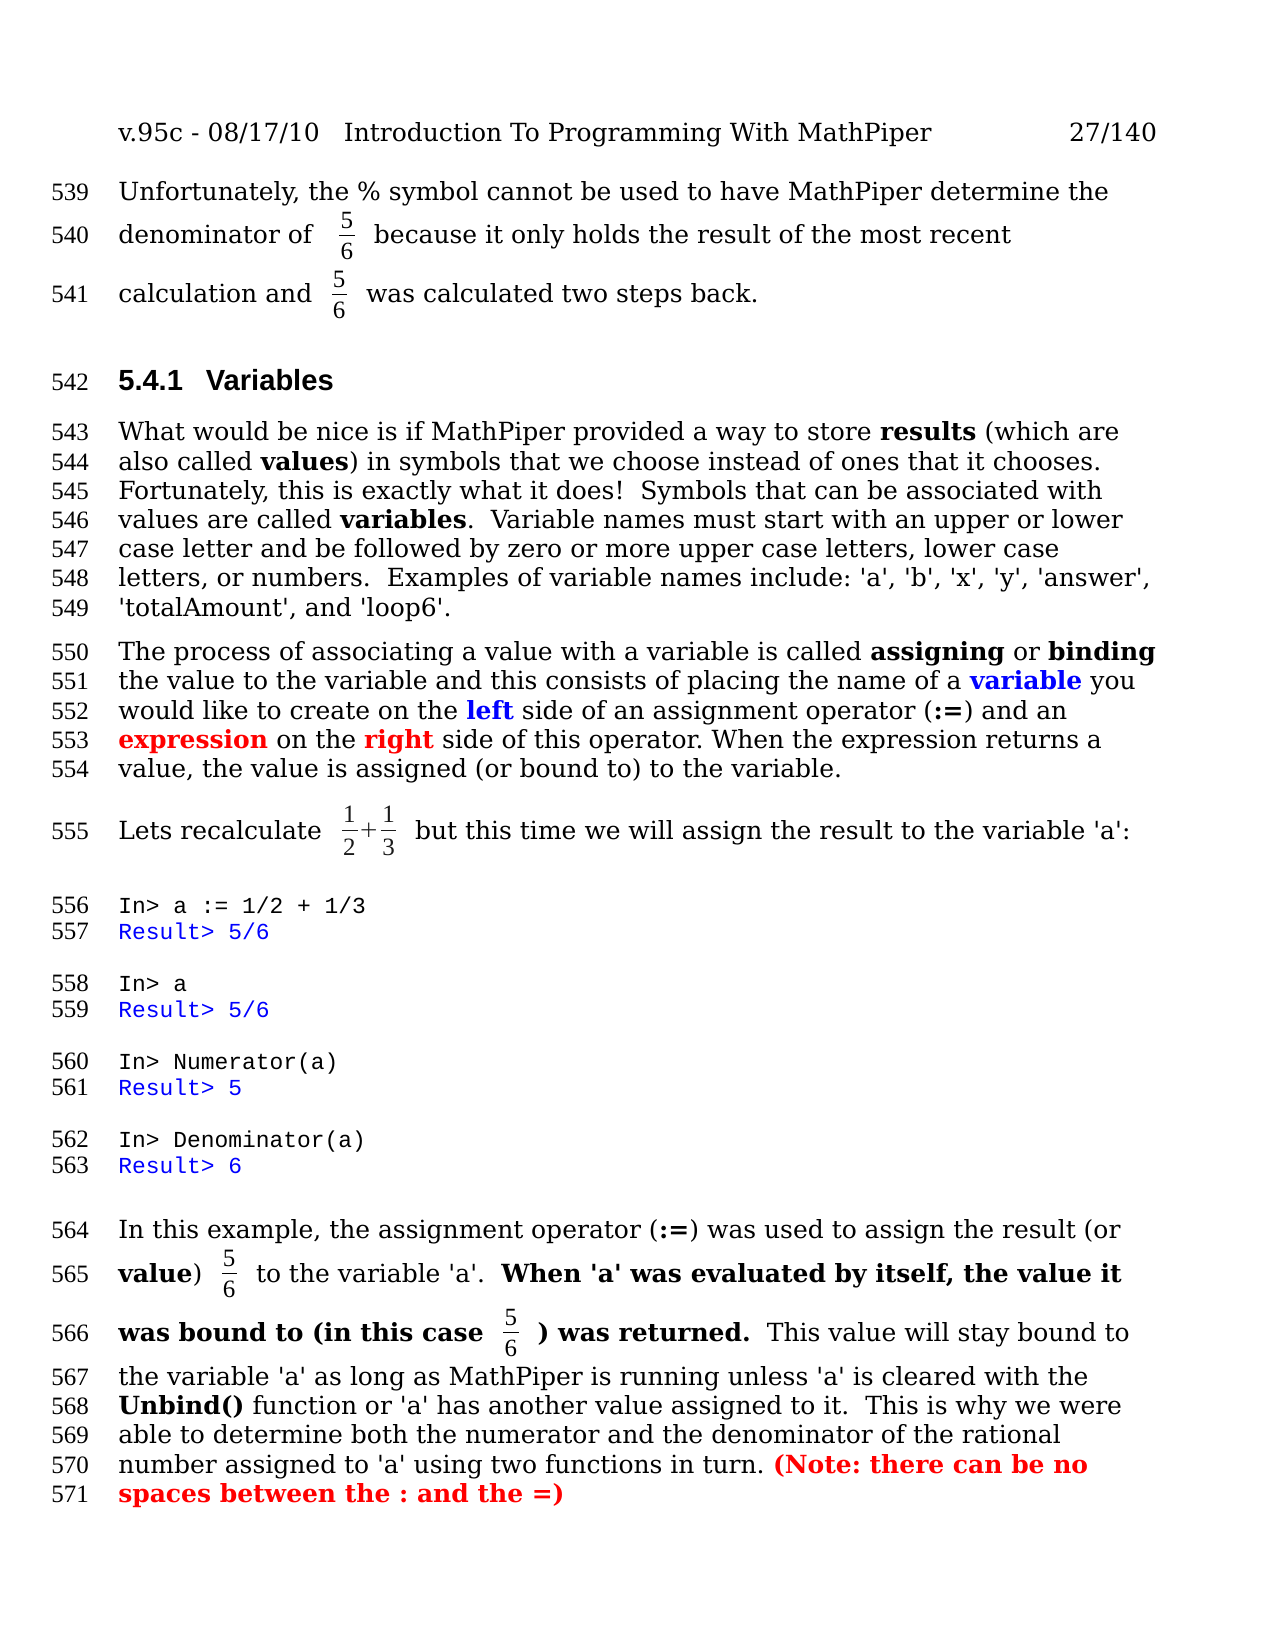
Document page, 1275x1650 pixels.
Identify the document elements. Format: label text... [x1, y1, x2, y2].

text What would be nice is if MathPiper provided a way to store results (which are also called values) in symbols that we choose instead of ones that it chooses. Fortunately, this is exactly what it does! Symbols that can be associated with values are called variables. Variable names must start with an upper or lower case letter and be followed by zero or more upper case letters, lower case letters, or numbers. Examples of variable names include: 'a', 'b', 'x', 'y', 'answer', 'totalAmount', and 'loop6'. [118, 417, 1157, 622]
text In> a := 1/2 + 1/3 [118, 894, 1157, 921]
text In> a [118, 972, 1157, 998]
text Unfortunately, the % symbol cannot be used to have MathPiper determine the denominator of because it only holds the result of the most recent calculation andwas calculated two steps back. [118, 177, 1157, 324]
text Result> 5 [118, 1076, 1157, 1102]
text In this example, the assignment operator (:=) was used to assign the result (or value)to the variable 'a'. When 'a' was evaluated by itself, the value it was bound to (in this case) was returned. This value will stay bound to the variable 'a' as long as MathPiper is running unless 'a' is cleared with the Unbind() function or 'a' has another value assigned to it. This is why we were able to determine both the numerator and the denominator of the rational number assigned to 'a' using two functions in turn. (Note: there can be no spaces between the : and the =) [118, 1215, 1157, 1508]
text Result> 6 [118, 1154, 1157, 1180]
text In> Denominator(a) [118, 1128, 1157, 1154]
text In> Numerator(a) [118, 1050, 1157, 1076]
text Lets recalculatebut this time we will assign the result to the variable 'a': [118, 799, 1157, 863]
text Result> 5/6 [118, 998, 1157, 1024]
subtitle Variables [118, 363, 1157, 396]
text The process of associating a value with a variable is called assigning or binding the value to the variable and this consists of placing the name of a variable you would like to create on the left side of an assignment operator (:=) and an expression on the right side of this operator. When the expression returns a value, the value is assigned (or bound to) to the variable. [118, 637, 1157, 784]
text Result> 5/6 [118, 921, 1157, 946]
